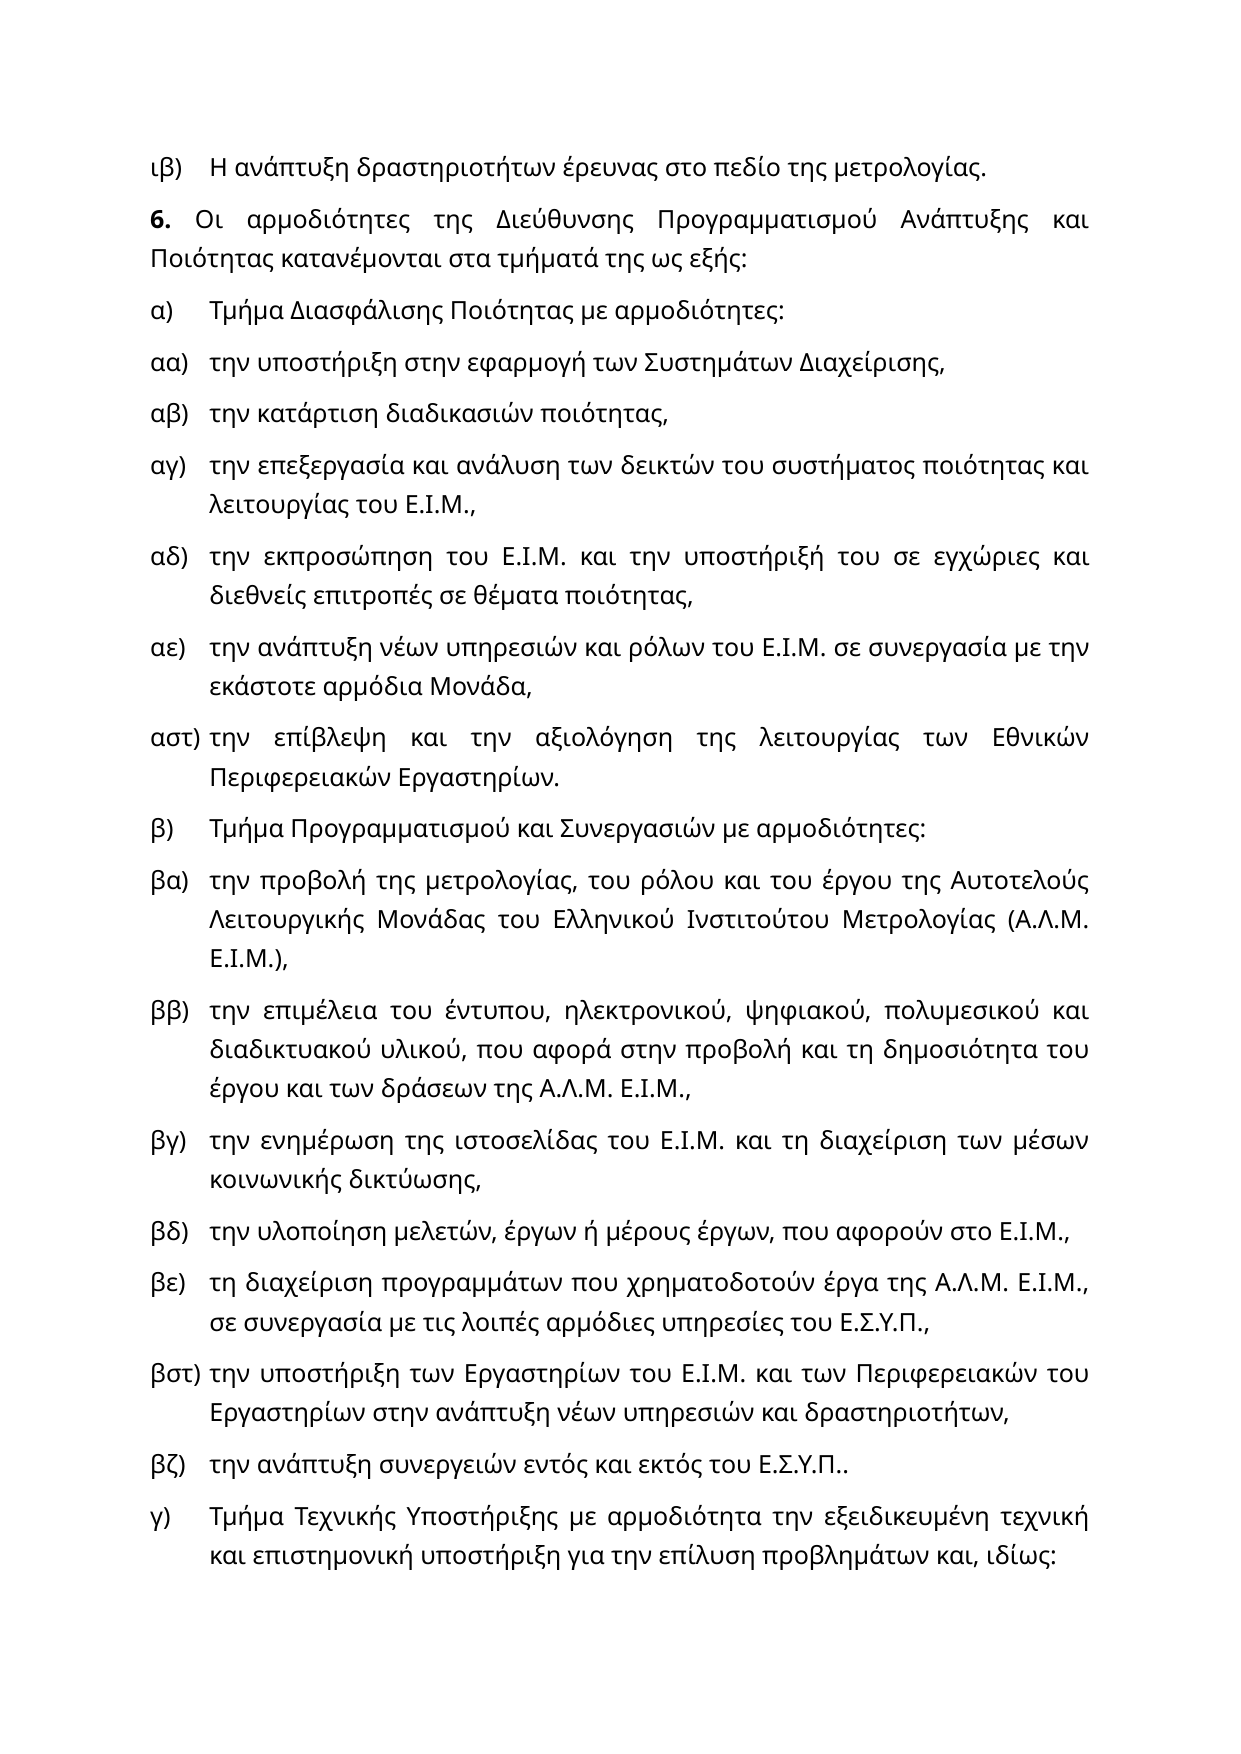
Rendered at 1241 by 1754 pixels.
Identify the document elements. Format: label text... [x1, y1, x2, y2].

list βα) την προβολή της μετρολογίας, του ρόλου και του έργου της Αυτοτελούς Λειτουργικής Μονάδας του Ελληνικού Ινστιτούτου Μετρολογίας (Α.Λ.Μ. Ε.Ι.Μ.), [150, 862, 1090, 975]
list γ) Τμήμα Τεχνικής Υποστήριξης με αρμοδιότητα την εξειδικευμένη τεχνική και επιστημονική υποστήριξη για την επίλυση προβλημάτων και, ιδίως: [150, 1498, 1090, 1572]
list αβ) την κατάρτιση διαδικασιών ποιότητας, [150, 396, 1090, 430]
list αδ) την εκπροσώπηση του Ε.Ι.Μ. και την υποστήριξή του σε εγχώριες και διεθνείς επιτροπές σε θέματα ποιότητας, [150, 538, 1090, 612]
list αε) την ανάπτυξη νέων υπηρεσιών και ρόλων του Ε.Ι.Μ. σε συνεργασία με την εκάστοτε αρμόδια Μονάδα, [150, 629, 1090, 702]
list β) Τμήμα Προγραμματισμού και Συνεργασιών με αρμοδιότητες: [150, 811, 1090, 845]
list βζ) την ανάπτυξη συνεργειών εντός και εκτός του Ε.Σ.Υ.Π.. [150, 1447, 1090, 1481]
list βστ) την υποστήριξη των Εργαστηρίων του Ε.Ι.Μ. και των Περιφερειακών του Εργαστηρίων στην ανάπτυξη νέων υπηρεσιών και δραστηριοτήτων, [150, 1356, 1090, 1429]
list αα) την υποστήριξη στην εφαρμογή των Συστημάτων Διαχείρισης, [150, 344, 1090, 378]
list βγ) την ενημέρωση της ιστοσελίδας του Ε.Ι.Μ. και τη διαχείριση των μέσων κοινωνικής δικτύωσης, [150, 1122, 1090, 1196]
list αγ) την επεξεργασία και ανάλυση των δεικτών του συστήματος ποιότητας και λειτουργίας του Ε.Ι.Μ., [150, 447, 1090, 521]
list αστ) την επίβλεψη και την αξιολόγηση της λειτουργίας των Εθνικών Περιφερειακών Εργαστηρίων. [150, 720, 1090, 793]
list βε) τη διαχείριση προγραμμάτων που χρηματοδοτούν έργα της Α.Λ.Μ. Ε.Ι.Μ., σε συνεργασία με τις λοιπές αρμόδιες υπηρεσίες του Ε.Σ.Υ.Π., [150, 1265, 1090, 1338]
list ιβ) Η ανάπτυξη δραστηριοτήτων έρευνας στο πεδίο της μετρολογίας. [150, 150, 1090, 184]
text 6. Οι αρμοδιότητες της Διεύθυνσης Προγραμματισμού Ανάπτυξης και Ποιότητας κατανέμονται στα τμήματά της ως εξής: [150, 202, 1090, 275]
list ββ) την επιμέλεια του έντυπου, ηλεκτρονικού, ψηφιακού, πολυμεσικού και διαδικτυακού υλικού, που αφορά στην προβολή και τη δημοσιότητα του έργου και των δράσεων της Α.Λ.Μ. Ε.Ι.Μ., [150, 992, 1090, 1105]
list βδ) την υλοποίηση μελετών, έργων ή μέρους έργων, που αφορούν στο Ε.Ι.Μ., [150, 1213, 1090, 1247]
list α) Τμήμα Διασφάλισης Ποιότητας με αρμοδιότητες: [150, 292, 1090, 327]
